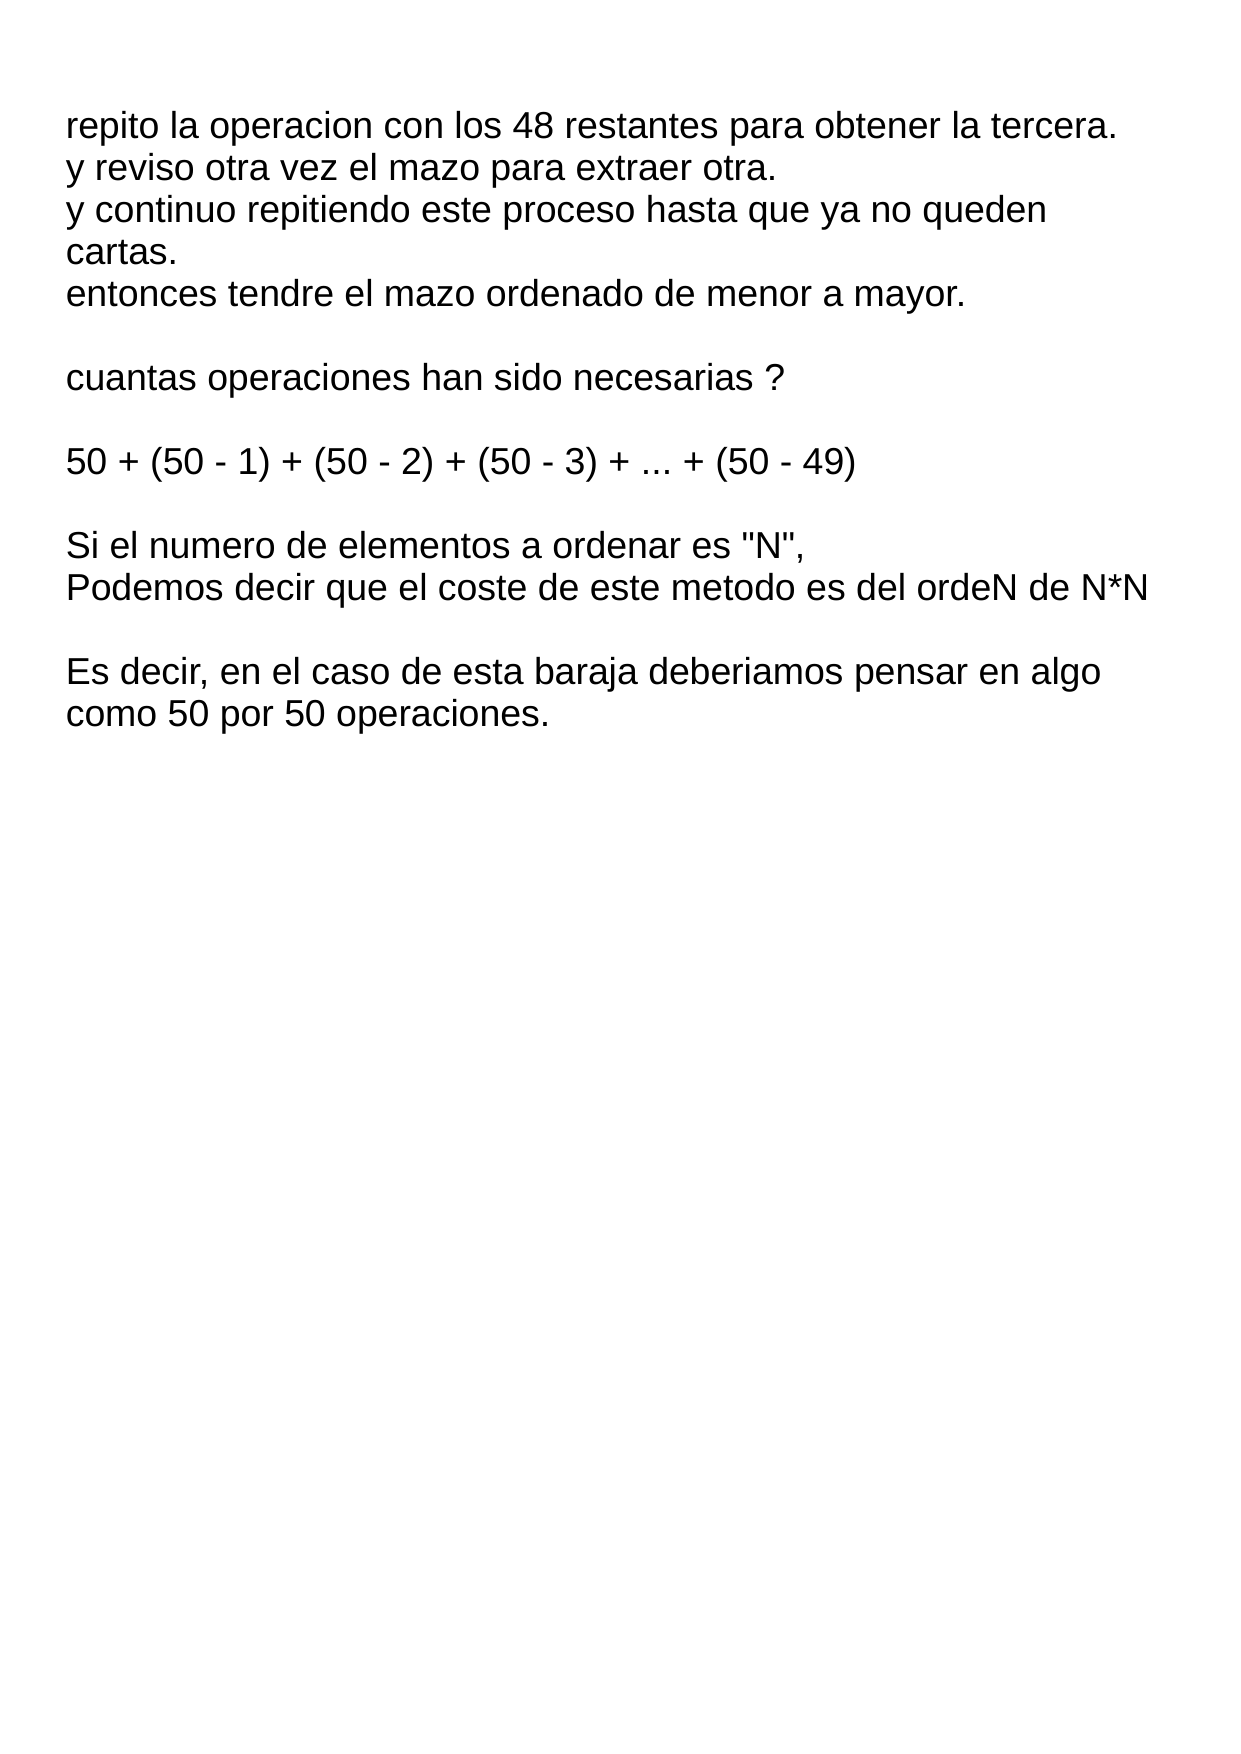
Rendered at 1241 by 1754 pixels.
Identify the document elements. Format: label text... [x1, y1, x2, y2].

text_box repito la operacion con los 48 restantes para obtener la tercera. y reviso otra vez el mazo para extraer otra. y continuo repitiendo este proceso hasta que ya no queden cartas. entonces tendre el mazo ordenado de menor a mayor. cuantas operaciones han sido necesarias ? 50 + (50 - 1) + (50 - 2) + (50 - 3) + ... + (50 - 49) Si el numero de elementos a ordenar es "N", Podemos decir que el coste de este metodo es del ordeN de N*N Es decir, en el caso de esta baraja deberiamos pensar en algo como 50 por 50 operaciones. [51, 55, 1182, 742]
